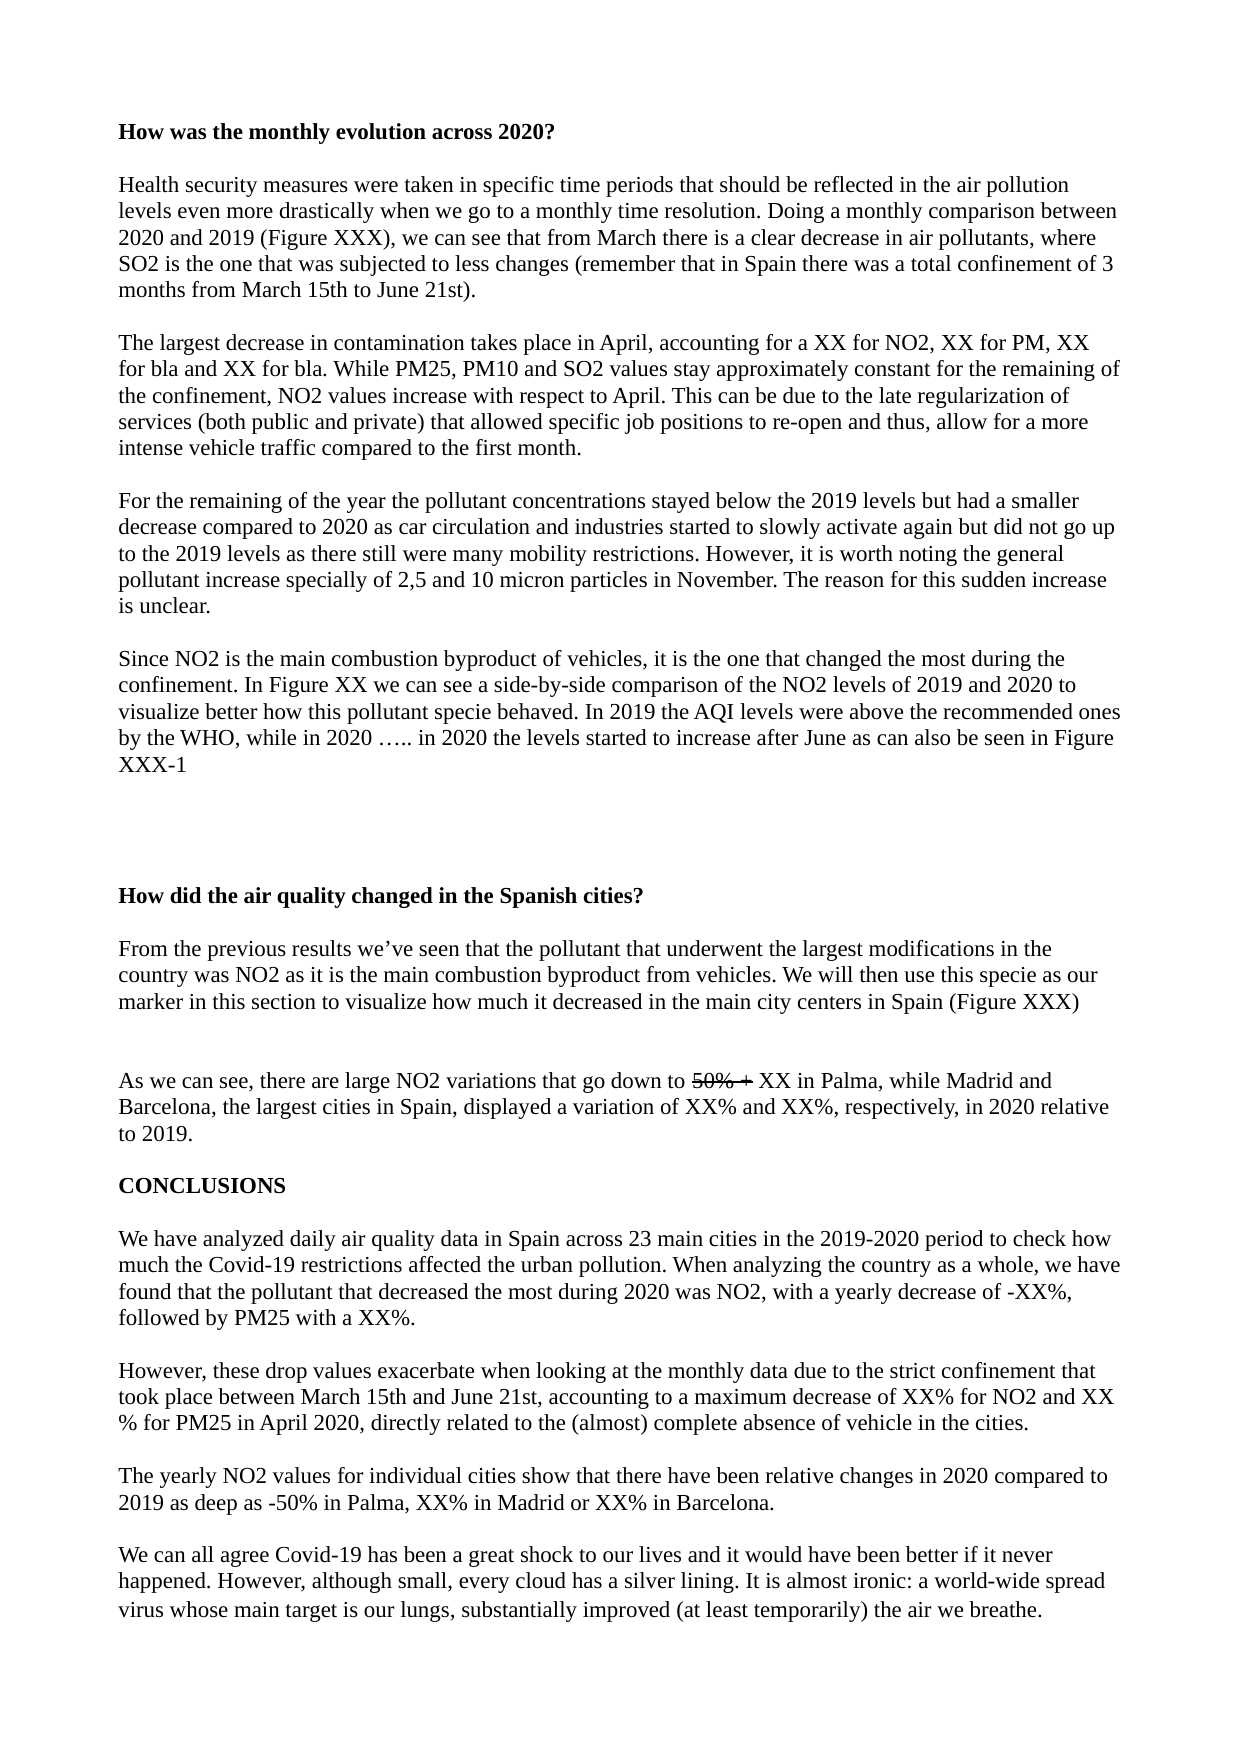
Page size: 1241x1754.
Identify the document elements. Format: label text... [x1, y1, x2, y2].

text We can all agree Covid-19 has been a great shock to our lives and it would have been better if it never happened. However, although small, every cloud has a silver lining. It is almost ironic: a world-wide spread virus whose main target is our lungs, substantially improved (at least temporarily) the air we breathe. [118, 1541, 1122, 1623]
text How did the air quality changed in the Spanish cities? [118, 882, 1122, 909]
text We have analyzed daily air quality data in Spain across 23 main cities in the 2019-2020 period to check how much the Covid-19 restrictions affected the urban pollution. When analyzing the country as a whole, we have found that the pollutant that decreased the most during 2020 was NO2, with a yearly decrease of -XX%, followed by PM25 with a XX%. [118, 1225, 1122, 1330]
text How was the monthly evolution across 2020? [118, 118, 1122, 144]
text Since NO2 is the main combustion byproduct of vehicles, it is the one that changed the most during the confinement. In Figure XX we can see a side-by-side comparison of the NO2 levels of 2019 and 2020 to visualize better how this pollutant specie behaved. In 2019 the AQI levels were above the recommended ones by the WHO, while in 2020 ….. in 2020 the levels started to increase after June as can also be seen in Figure XXX-1 [118, 645, 1122, 777]
text CONCLUSIONS [118, 1172, 1122, 1199]
text The yearly NO2 values for individual cities show that there have been relative changes in 2020 compared to 2019 as deep as -50% in Palma, XX% in Madrid or XX% in Barcelona. [118, 1462, 1122, 1515]
text As we can see, there are large NO2 variations that go down to 50% + XX in Palma, while Madrid and Barcelona, the largest cities in Spain, displayed a variation of XX% and XX%, respectively, in 2020 relative to 2019. [118, 1067, 1122, 1146]
text For the remaining of the year the pollutant concentrations stayed below the 2019 levels but had a smaller decrease compared to 2020 as car circulation and industries started to slowly activate again but did not go up to the 2019 levels as there still were many mobility restrictions. However, it is worth noting the general pollutant increase specially of 2,5 and 10 micron particles in November. The reason for this sudden increase is unclear. [118, 487, 1122, 619]
text From the previous results we’ve seen that the pollutant that underwent the largest modifications in the country was NO2 as it is the main combustion byproduct from vehicles. We will then use this specie as our marker in this section to visualize how much it decreased in the main city centers in Spain (Figure XXX) [118, 935, 1122, 1014]
text The largest decrease in contamination takes place in April, accounting for a XX for NO2, XX for PM, XX for bla and XX for bla. While PM25, PM10 and SO2 values stay approximately constant for the remaining of the confinement, NO2 values increase with respect to April. This can be due to the late regularization of services (both public and private) that allowed specific job positions to re-open and thus, allow for a more intense vehicle traffic compared to the first month. [118, 329, 1122, 461]
text However, these drop values exacerbate when looking at the monthly data due to the strict confinement that took place between March 15th and June 21st, accounting to a maximum decrease of XX% for NO2 and XX% for PM25 in April 2020, directly related to the (almost) complete absence of vehicle in the cities. [118, 1357, 1122, 1436]
text Health security measures were taken in specific time periods that should be reflected in the air pollution levels even more drastically when we go to a monthly time resolution. Doing a monthly comparison between 2020 and 2019 (Figure XXX), we can see that from March there is a clear decrease in air pollutants, where SO2 is the one that was subjected to less changes (remember that in Spain there was a total confinement of 3 months from March 15th to June 21st). [118, 171, 1122, 303]
